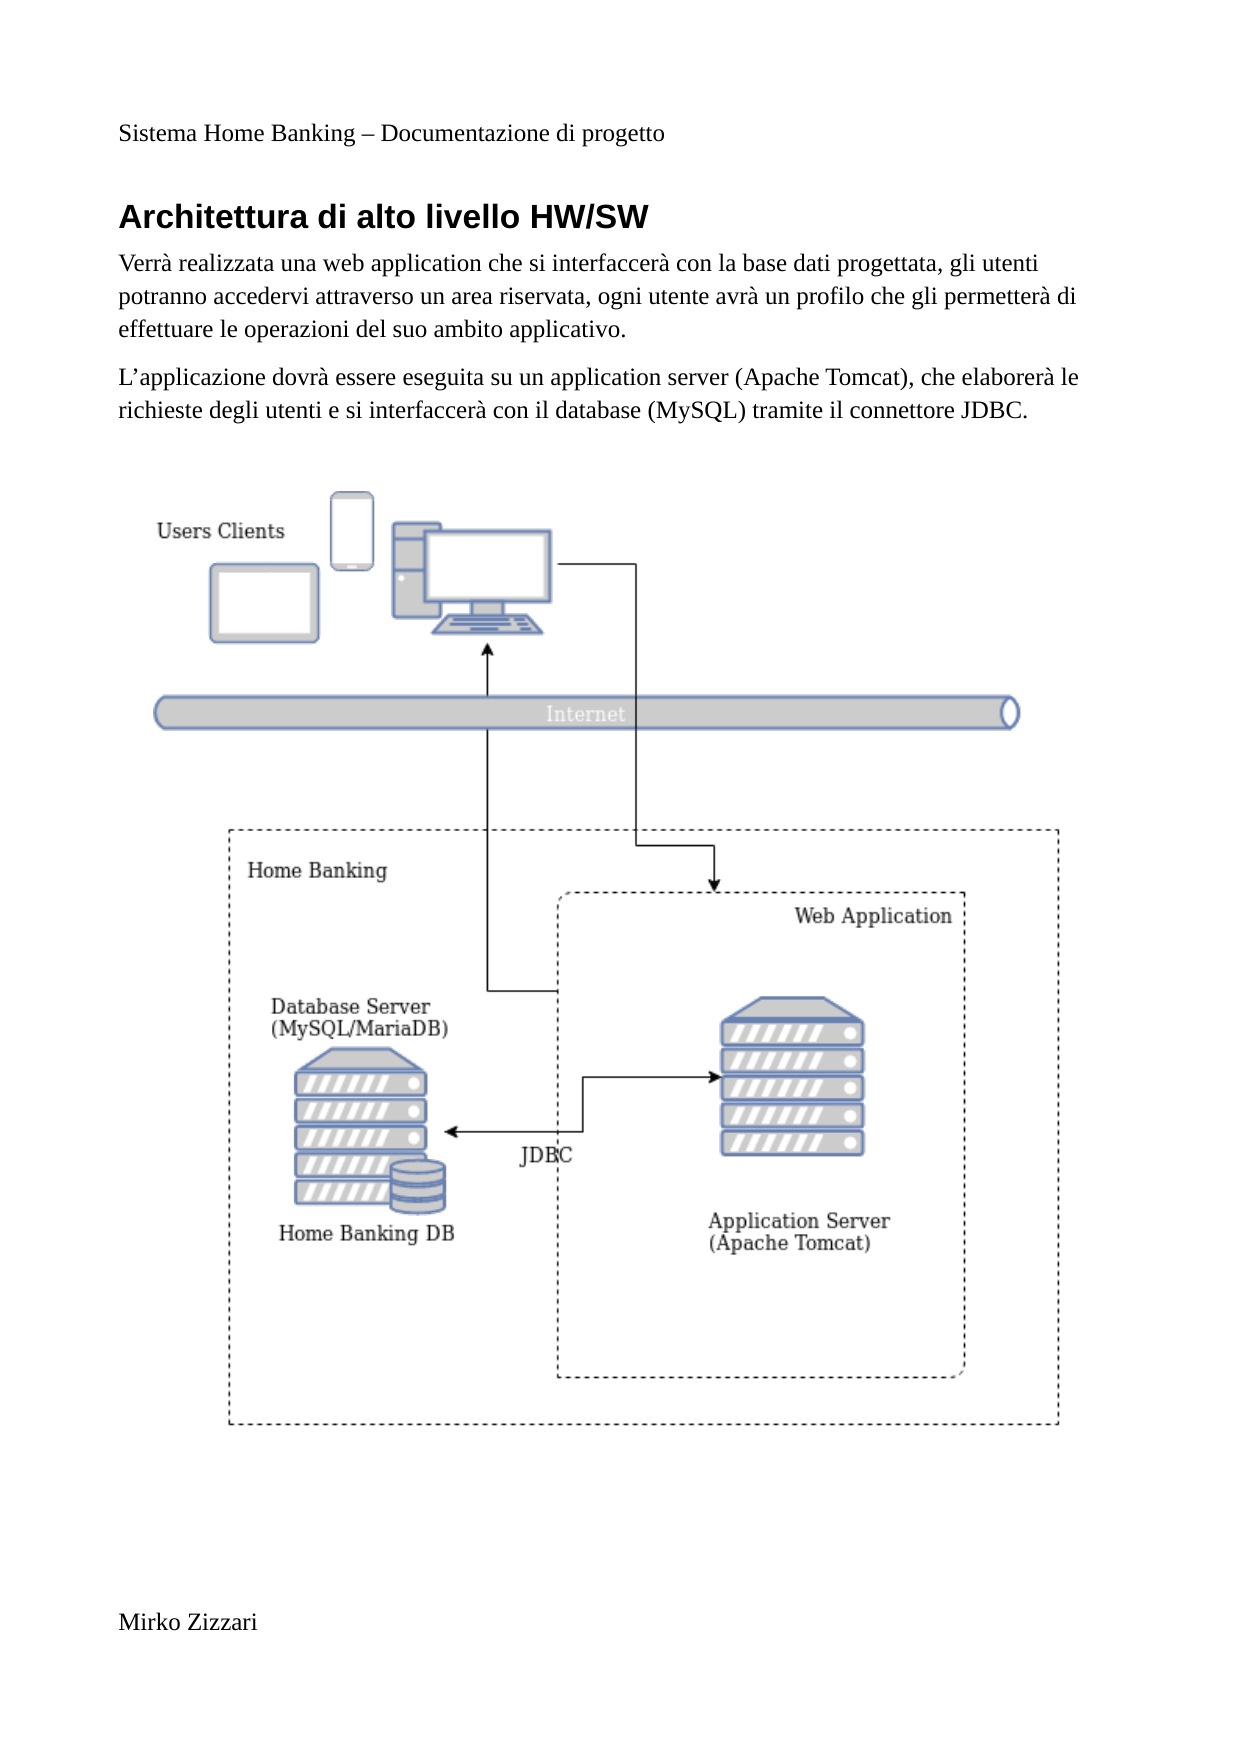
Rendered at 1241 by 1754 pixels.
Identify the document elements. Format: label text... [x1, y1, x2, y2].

picture [149, 490, 1060, 1427]
text Verrà realizzata una web application che si interfaccerà con la base dati progettata, gli utenti potranno accedervi attraverso un area riservata, ogni utente avrà un profilo che gli permetterà di effettuare le operazioni del suo ambito applicativo. [118, 248, 1122, 343]
subtitle Architettura di alto livello HW/SW [118, 197, 1122, 236]
text L’applicazione dovrà essere eseguita su un application server (Apache Tomcat), che elaborerà le richieste degli utenti e si interfaccerà con il database (MySQL) tramite il connettore JDBC. [118, 362, 1122, 424]
